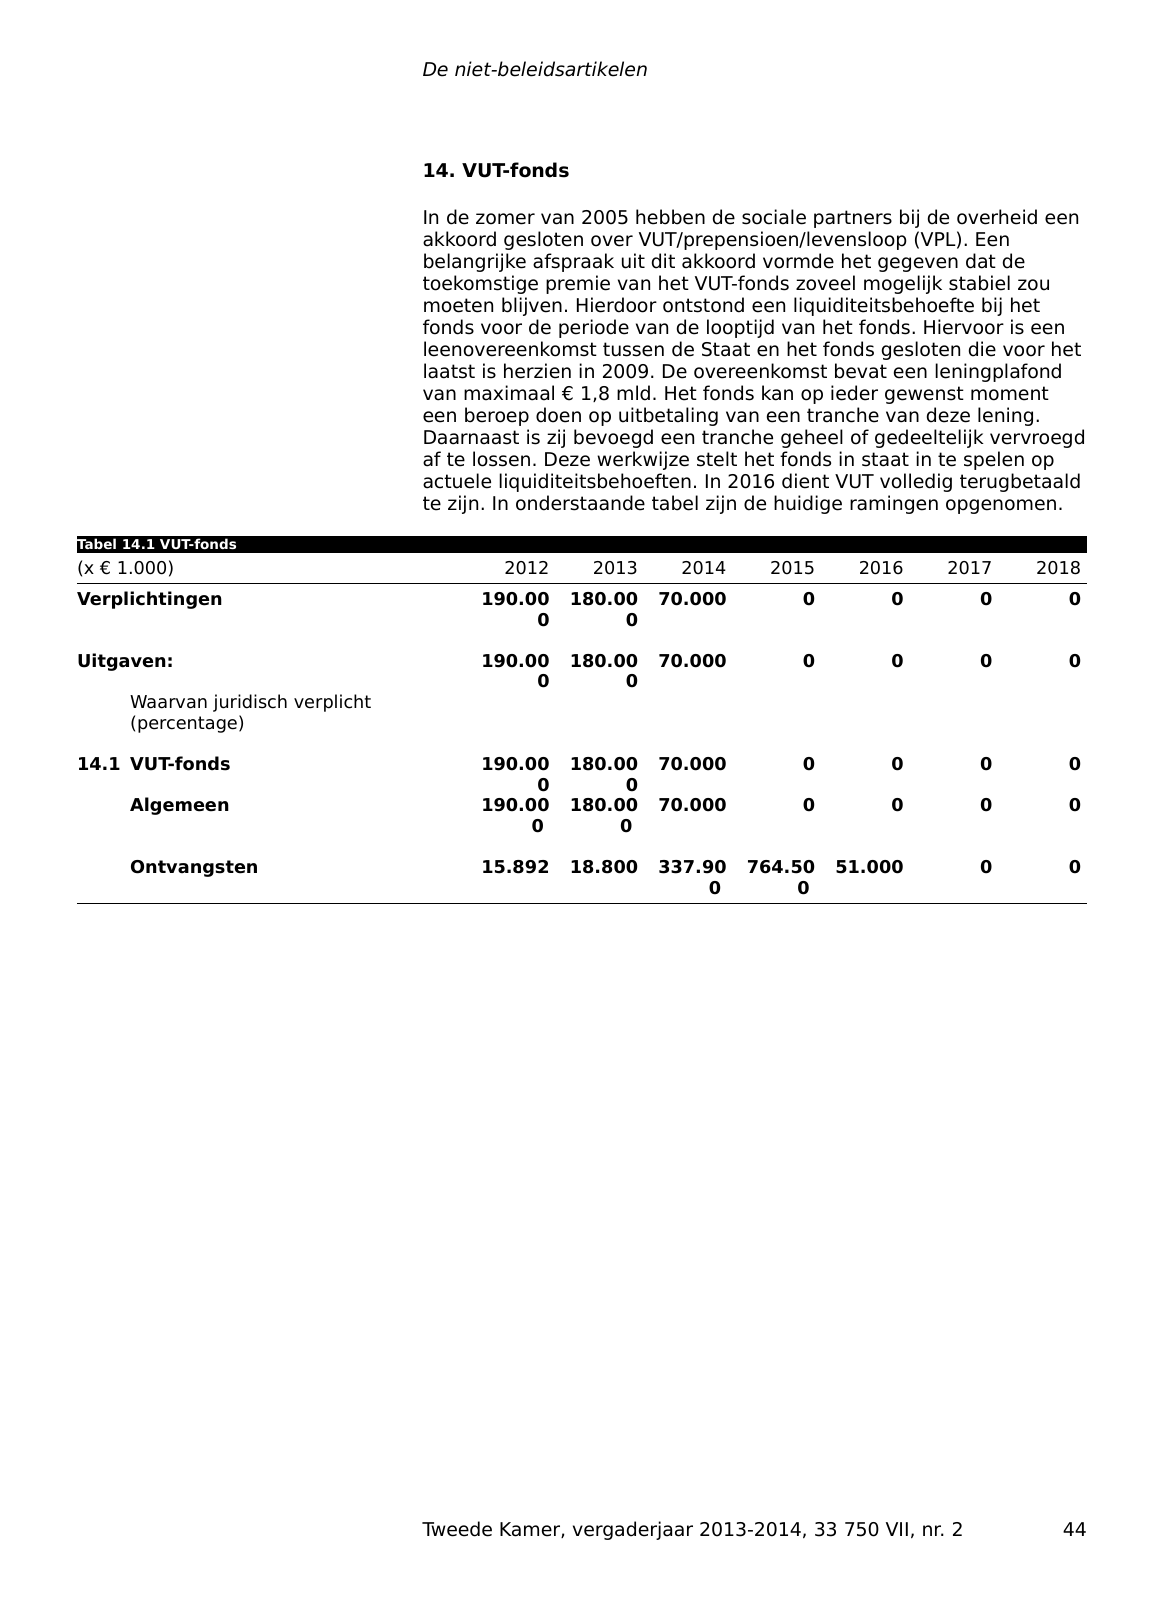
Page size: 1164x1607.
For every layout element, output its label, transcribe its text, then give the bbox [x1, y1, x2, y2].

table_cell 0 [998, 651, 1087, 692]
table_cell [909, 630, 998, 651]
table_cell 190.000 [466, 754, 555, 795]
table_cell 70.000 [644, 651, 732, 692]
table_cell [555, 630, 644, 651]
table_cell 0 [732, 754, 821, 795]
table_cell 764.500 [732, 857, 821, 903]
table_cell 190.000 [466, 795, 555, 836]
table_cell Waarvan juridisch verplicht (percentage) [124, 692, 466, 733]
table_cell 0 [821, 795, 909, 836]
table_cell [644, 836, 732, 857]
table_cell 15.892 [466, 857, 555, 903]
table_cell 70.000 [644, 795, 732, 836]
table_cell 51.000 [821, 857, 909, 903]
table_cell Uitgaven: [77, 651, 466, 692]
table_cell 2012 [466, 553, 555, 583]
table_cell 337.900 [644, 857, 732, 903]
table_cell [77, 836, 124, 857]
table_cell [466, 630, 555, 651]
table_cell 0 [909, 651, 998, 692]
table_header Tabel 14.1 VUT-fonds [77, 536, 1087, 552]
table_cell [466, 836, 555, 857]
table_cell 190.000 [466, 584, 555, 630]
table_cell 18.800 [555, 857, 644, 903]
table_cell [732, 692, 821, 733]
table_cell [998, 836, 1087, 857]
table_cell [998, 733, 1087, 754]
table_cell 14.1 [77, 754, 124, 795]
table_cell 0 [998, 584, 1087, 630]
table_cell [77, 630, 124, 651]
table_cell [555, 733, 644, 754]
table_cell 180.000 [555, 651, 644, 692]
table_cell [821, 836, 909, 857]
table_cell [77, 733, 124, 754]
table_cell Algemeen [124, 795, 466, 836]
table_cell [466, 692, 555, 733]
table_cell [644, 733, 732, 754]
table_cell [909, 836, 998, 857]
subtitle 14. VUT-fonds [422, 160, 1087, 182]
table_cell 2014 [644, 553, 732, 583]
table_cell [77, 795, 124, 836]
table_cell Verplichtingen [77, 584, 466, 630]
table_cell 2015 [732, 553, 821, 583]
table_cell [644, 692, 732, 733]
table_cell [124, 836, 466, 857]
table_cell [555, 692, 644, 733]
table_cell 0 [732, 584, 821, 630]
table_cell 0 [732, 651, 821, 692]
table_cell 0 [909, 584, 998, 630]
table_cell 0 [821, 651, 909, 692]
table_cell 0 [821, 584, 909, 630]
table_cell [644, 630, 732, 651]
table_cell 2016 [821, 553, 909, 583]
table_cell [555, 836, 644, 857]
table_cell 180.000 [555, 795, 644, 836]
table_cell 180.000 [555, 584, 644, 630]
table_cell (x € 1.000) [77, 553, 466, 583]
table_cell 180.000 [555, 754, 644, 795]
table_cell 2013 [555, 553, 644, 583]
table_cell [732, 836, 821, 857]
table_cell 2018 [998, 553, 1087, 583]
text In de zomer van 2005 hebben de sociale partners bij de overheid een akkoord gesloten over VUT/prepensioen/levensloop (VPL). Een belangrijke afspraak uit dit akkoord vormde het gegeven dat de toekomstige premie van het VUT-fonds zoveel mogelijk stabiel zou moeten blijven. Hierdoor ontstond een liquiditeitsbehoefte bij het fonds voor de periode van de looptijd van het fonds. Hiervoor is een leenovereenkomst tussen de Staat en het fonds gesloten die voor het laatst is herzien in 2009. De overeenkomst bevat een leningplafond van maximaal € 1,8 mld. Het fonds kan op ieder gewenst moment een beroep doen op uitbetaling van een tranche van deze lening. Daarnaast is zij bevoegd een tranche geheel of gedeeltelijk vervroegd af te lossen. Deze werkwijze stelt het fonds in staat in te spelen op actuele liquiditeitsbehoeften. In 2016 dient VUT volledig terugbetaald te zijn. In onderstaande tabel zijn de huidige ramingen opgenomen. [422, 207, 1087, 514]
table_cell [821, 692, 909, 733]
table_cell 0 [821, 754, 909, 795]
table_cell [821, 733, 909, 754]
table_cell 0 [909, 795, 998, 836]
table_cell [124, 630, 466, 651]
table_cell 70.000 [644, 584, 732, 630]
table_cell [732, 630, 821, 651]
table_cell 0 [998, 857, 1087, 903]
table_cell VUT-fonds [124, 754, 466, 795]
table_cell 0 [909, 754, 998, 795]
table_cell 70.000 [644, 754, 732, 795]
table_cell 0 [732, 795, 821, 836]
table_cell 190.000 [466, 651, 555, 692]
table_cell [909, 692, 998, 733]
table_cell [998, 630, 1087, 651]
table_cell Ontvangsten [124, 857, 466, 903]
table_cell [821, 630, 909, 651]
table_cell [77, 692, 124, 733]
table_cell 0 [998, 754, 1087, 795]
table_cell 2017 [909, 553, 998, 583]
table_cell [732, 733, 821, 754]
table_cell [909, 733, 998, 754]
table_cell 0 [998, 795, 1087, 836]
table_cell [124, 733, 466, 754]
table_cell [466, 733, 555, 754]
table_cell 0 [909, 857, 998, 903]
table_cell [77, 857, 124, 903]
table_cell [998, 692, 1087, 733]
